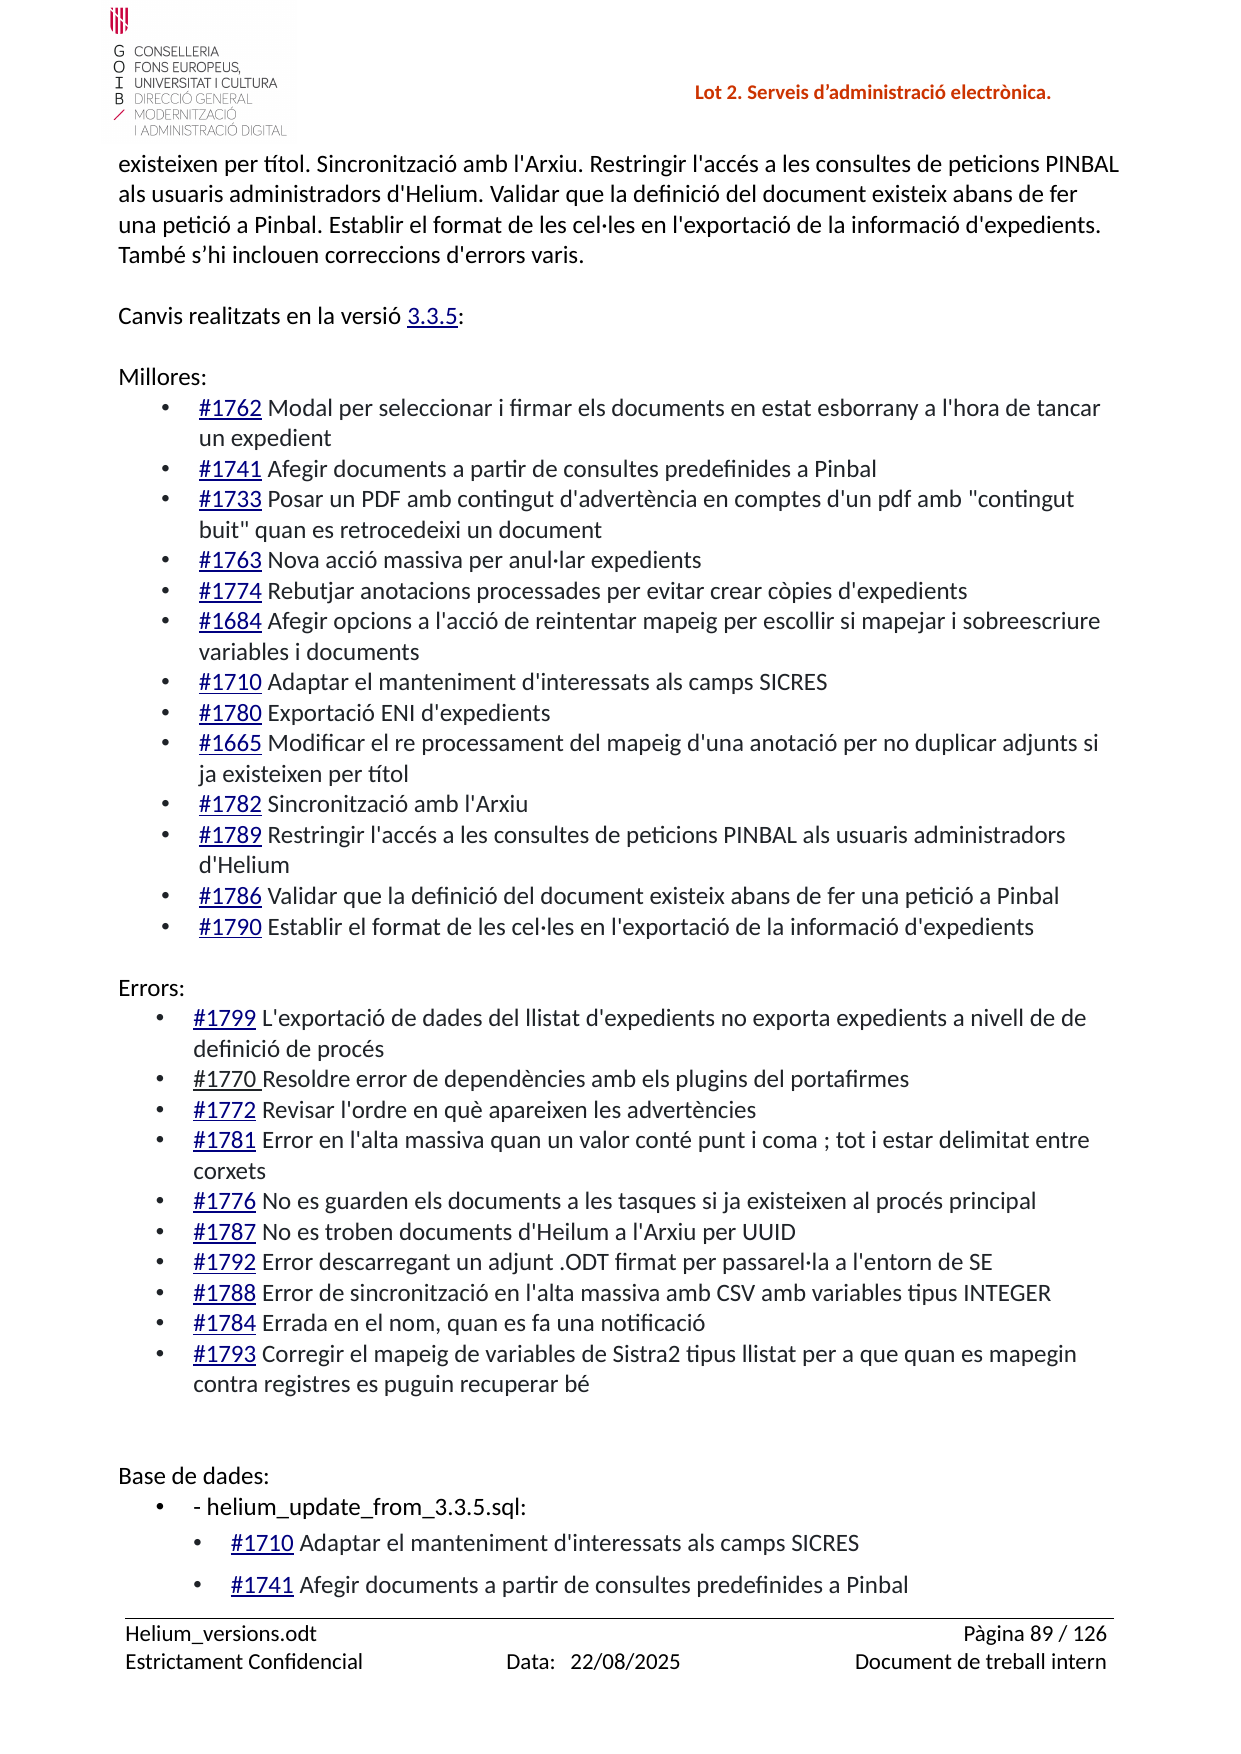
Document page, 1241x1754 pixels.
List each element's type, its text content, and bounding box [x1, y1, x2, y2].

list #1733 Posar un PDF amb contingut d'advertència en comptes d'un pdf amb "contingut buit" quan es retrocedeixi un document [161, 483, 1122, 544]
list #1710 Adaptar el manteniment d'interessats als camps SICRES [193, 1527, 1122, 1558]
list - helium_update_from_3.3.5.sql: [156, 1491, 1122, 1521]
text Millores: [118, 361, 1122, 392]
list #1793 Corregir el mapeig de variables de Sistra2 tipus llistat per a que quan es mapegin contra registres es puguin recuperar bé [156, 1338, 1122, 1399]
text Canvis realitzats en la versió 3.3.5: [118, 300, 1122, 331]
list #1788 Error de sincronització en l'alta massiva amb CSV amb variables tipus INTEGER [156, 1277, 1122, 1307]
list #1782 Sincronització amb l'Arxiu [161, 789, 1122, 819]
list #1784 Errada en el nom, quan es fa una notificació [156, 1307, 1122, 1338]
list #1780 Exportació ENI d'expedients [161, 697, 1122, 728]
list #1799 L'exportació de dades del llistat d'expedients no exporta expedients a nivell de de definició de procés [156, 1002, 1122, 1063]
list #1781 Error en l'alta massiva quan un valor conté punt i coma ; tot i estar delimitat entre corxets [156, 1124, 1122, 1185]
list #1774 Rebutjar anotacions processades per evitar crear còpies d'expedients [161, 575, 1122, 606]
list #1741 Afegir documents a partir de consultes predefinides a Pinbal [193, 1569, 1122, 1600]
list #1763 Nova acció massiva per anul·lar expedients [161, 544, 1122, 575]
list #1770 Resoldre error de dependències amb els plugins del portafirmes [156, 1063, 1122, 1094]
list #1710 Adaptar el manteniment d'interessats als camps SICRES [161, 667, 1122, 697]
list #1787 No es troben documents d'Heilum a l'Arxiu per UUID [156, 1216, 1122, 1246]
list #1762 Modal per seleccionar i firmar els documents en estat esborrany a l'hora de tancar un expedient [161, 392, 1122, 453]
list #1741 Afegir documents a partir de consultes predefinides a Pinbal [161, 453, 1122, 483]
text Base de dades: [118, 1460, 1122, 1491]
list #1772 Revisar l'ordre en què apareixen les advertències [156, 1094, 1122, 1124]
picture [100, 0, 297, 144]
list #1790 Establir el format de les cel·les en l'exportació de la informació d'expedients [161, 911, 1122, 941]
text existeixen per títol. Sincronització amb l'Arxiu. Restringir l'accés a les consultes de peticions PINBAL als usuaris administradors d'Helium. Validar que la definició del document existeix abans de fer una petició a Pinbal. Establir el format de les cel·les en l'exportació de la informació d'expedients. També s’hi inclouen correccions d'errors varis. [118, 148, 1122, 270]
text Errors: [118, 972, 1122, 1002]
list #1792 Error descarregant un adjunt .ODT firmat per passarel·la a l'entorn de SE [156, 1246, 1122, 1277]
list #1684 Afegir opcions a l'acció de reintentar mapeig per escollir si mapejar i sobreescriure variables i documents [161, 606, 1122, 667]
list #1789 Restringir l'accés a les consultes de peticions PINBAL als usuaris administradors d'Helium [161, 819, 1122, 880]
list #1786 Validar que la definició del document existeix abans de fer una petició a Pinbal [161, 880, 1122, 911]
list #1776 No es guarden els documents a les tasques si ja existeixen al procés principal [156, 1185, 1122, 1216]
list #1665 Modificar el re processament del mapeig d'una anotació per no duplicar adjunts si ja existeixen per títol [161, 728, 1122, 789]
